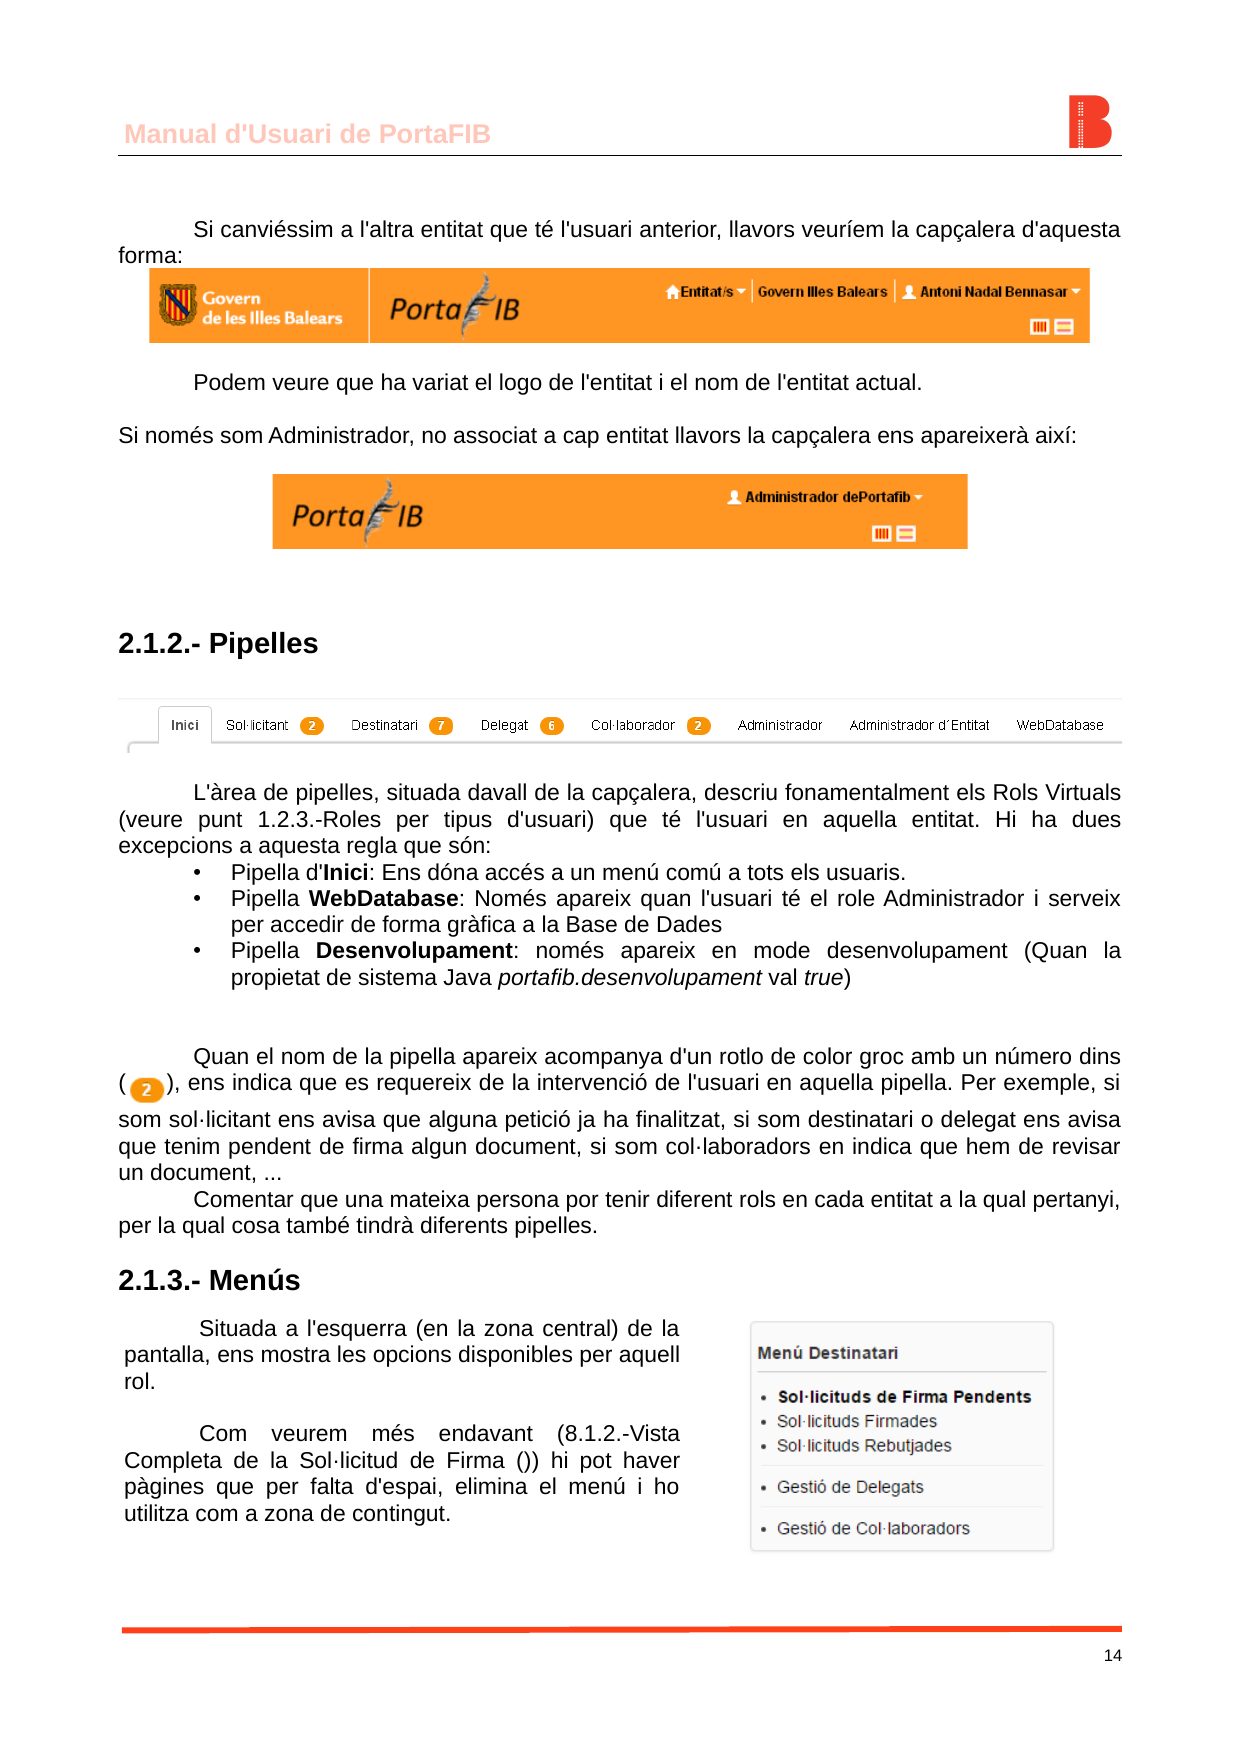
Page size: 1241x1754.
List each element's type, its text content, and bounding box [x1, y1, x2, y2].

text Si canviéssim a l'altra entitat que té l'usuari anterior, llavors veuríem la capçalera d'aquesta forma: [118, 216, 1122, 268]
picture [743, 1315, 1065, 1560]
picture [149, 268, 1091, 343]
text Podem veure que ha variat el logo de l'entitat i el nom de l'entitat actual. [118, 369, 1122, 396]
picture [118, 698, 1123, 753]
picture [125, 1075, 167, 1107]
text L'àrea de pipelles, situada davall de la capçalera, descriu fonamentalment els Rols Virtuals (veure punt 1.2.3Roles per tipus d'usuari) que té l'usuari en aquella entitat. Hi ha dues excepcions a aquesta regla que són: [118, 779, 1122, 858]
text Comentar que una mateixa persona por tenir diferent rols en cada entitat a la qual pertanyi, per la qual cosa també tindrà diferents pipelles. [118, 1186, 1122, 1238]
subtitle Menús [118, 1263, 1122, 1297]
list Pipella d'Inici: Ens dóna accés a un menú comú a tots els usuaris. [193, 858, 1122, 885]
list Pipella Desenvolupament: només apareix en mode desenvolupament (Quan la propietat de sistema Java portafib.desenvolupament val true) [193, 937, 1122, 990]
picture [1063, 94, 1117, 150]
text Si només som Administrador, no associat a cap entitat llavors la capçalera ens apareixerà així: [118, 422, 1122, 448]
table_header Situada a l'esquerra (en la zona central) de la pantalla, ens mostra les opcions disponibles per aquell rol. Com veurem més endavant (8.1.2Vista Completa de la Sol·licitud de Firma ()) hi pot haver pàgines que per falta d'espai, elimina el menú i ho utilitza com a zona de contingut. [118, 1309, 686, 1565]
text Quan el nom de la pipella apareix acompanya d'un rotlo de color groc amb un número dins (), ens indica que es requereix de la intervenció de l'usuari en aquella pipella. Per exemple, si som sol·licitant ens avisa que alguna petició ja ha finalitzat, si som destinatari o delegat ens avisa que tenim pendent de firma algun document, si som col·laboradors en indica que hem de revisar un document, ... [118, 1043, 1122, 1186]
picture [272, 474, 968, 549]
table_header [686, 1309, 1122, 1565]
list Pipella WebDatabase: Només apareix quan l'usuari té el role Administrador i serveix per accedir de forma gràfica a la Base de Dades [193, 885, 1122, 937]
subtitle Pipelles [118, 626, 1122, 660]
